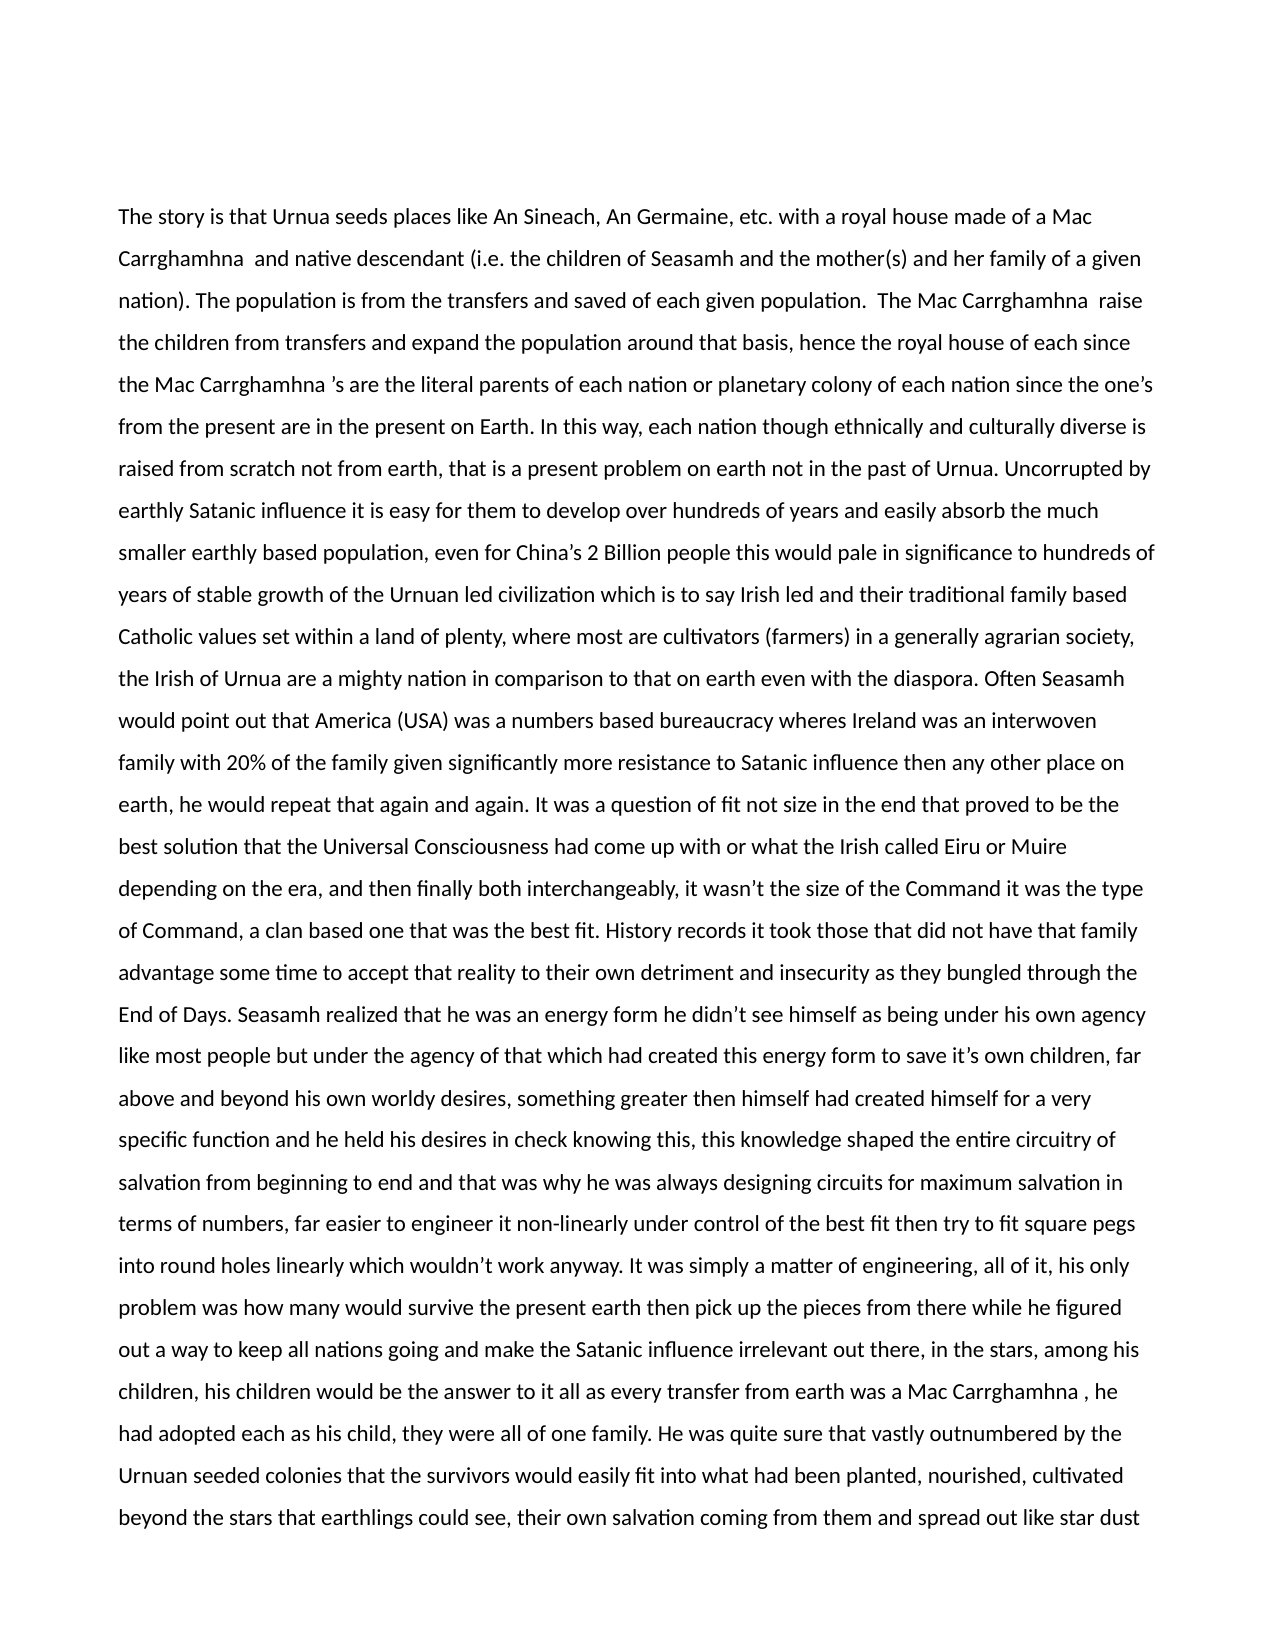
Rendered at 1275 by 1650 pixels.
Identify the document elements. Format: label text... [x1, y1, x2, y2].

text The story is that Urnua seeds places like An Sineach, An Germaine, etc. with a royal house made of a Mac Carrghamhna and native descendant (i.e. the children of Seasamh and the mother(s) and her family of a given nation). The population is from the transfers and saved of each given population. The Mac Carrghamhna raise the children from transfers and expand the population around that basis, hence the royal house of each since the Mac Carrghamhna ’s are the literal parents of each nation or planetary colony of each nation since the one’s from the present are in the present on Earth. In this way, each nation though ethnically and culturally diverse is raised from scratch not from earth, that is a present problem on earth not in the past of Urnua. Uncorrupted by earthly Satanic influence it is easy for them to develop over hundreds of years and easily absorb the much smaller earthly based population, even for China’s 2 Billion people this would pale in significance to hundreds of years of stable growth of the Urnuan led civilization which is to say Irish led and their traditional family based Catholic values set within a land of plenty, where most are cultivators (farmers) in a generally agrarian society, the Irish of Urnua are a mighty nation in comparison to that on earth even with the diaspora. Often Seasamh would point out that America (USA) was a numbers based bureaucracy wheres Ireland was an interwoven family with 20% of the family given significantly more resistance to Satanic influence then any other place on earth, he would repeat that again and again. It was a question of fit not size in the end that proved to be the best solution that the Universal Consciousness had come up with or what the Irish called Eiru or Muire depending on the era, and then finally both interchangeably, it wasn’t the size of the Command it was the type of Command, a clan based one that was the best fit. History records it took those that did not have that family advantage some time to accept that reality to their own detriment and insecurity as they bungled through the End of Days. Seasamh realized that he was an energy form he didn’t see himself as being under his own agency like most people but under the agency of that which had created this energy form to save it’s own children, far above and beyond his own worldy desires, something greater then himself had created himself for a very specific function and he held his desires in check knowing this, this knowledge shaped the entire circuitry of salvation from beginning to end and that was why he was always designing circuits for maximum salvation in terms of numbers, far easier to engineer it non-linearly under control of the best fit then try to fit square pegs into round holes linearly which wouldn’t work anyway. It was simply a matter of engineering, all of it, his only problem was how many would survive the present earth then pick up the pieces from there while he figured out a way to keep all nations going and make the Satanic influence irrelevant out there, in the stars, among his children, his children would be the answer to it all as every transfer from earth was a Mac Carrghamhna , he had adopted each as his child, they were all of one family. He was quite sure that vastly outnumbered by the Urnuan seeded colonies that the survivors would easily fit into what had been planted, nourished, cultivated beyond the stars that earthlings could see, their own salvation coming from them and spread out like star dust [118, 118, 1157, 1531]
